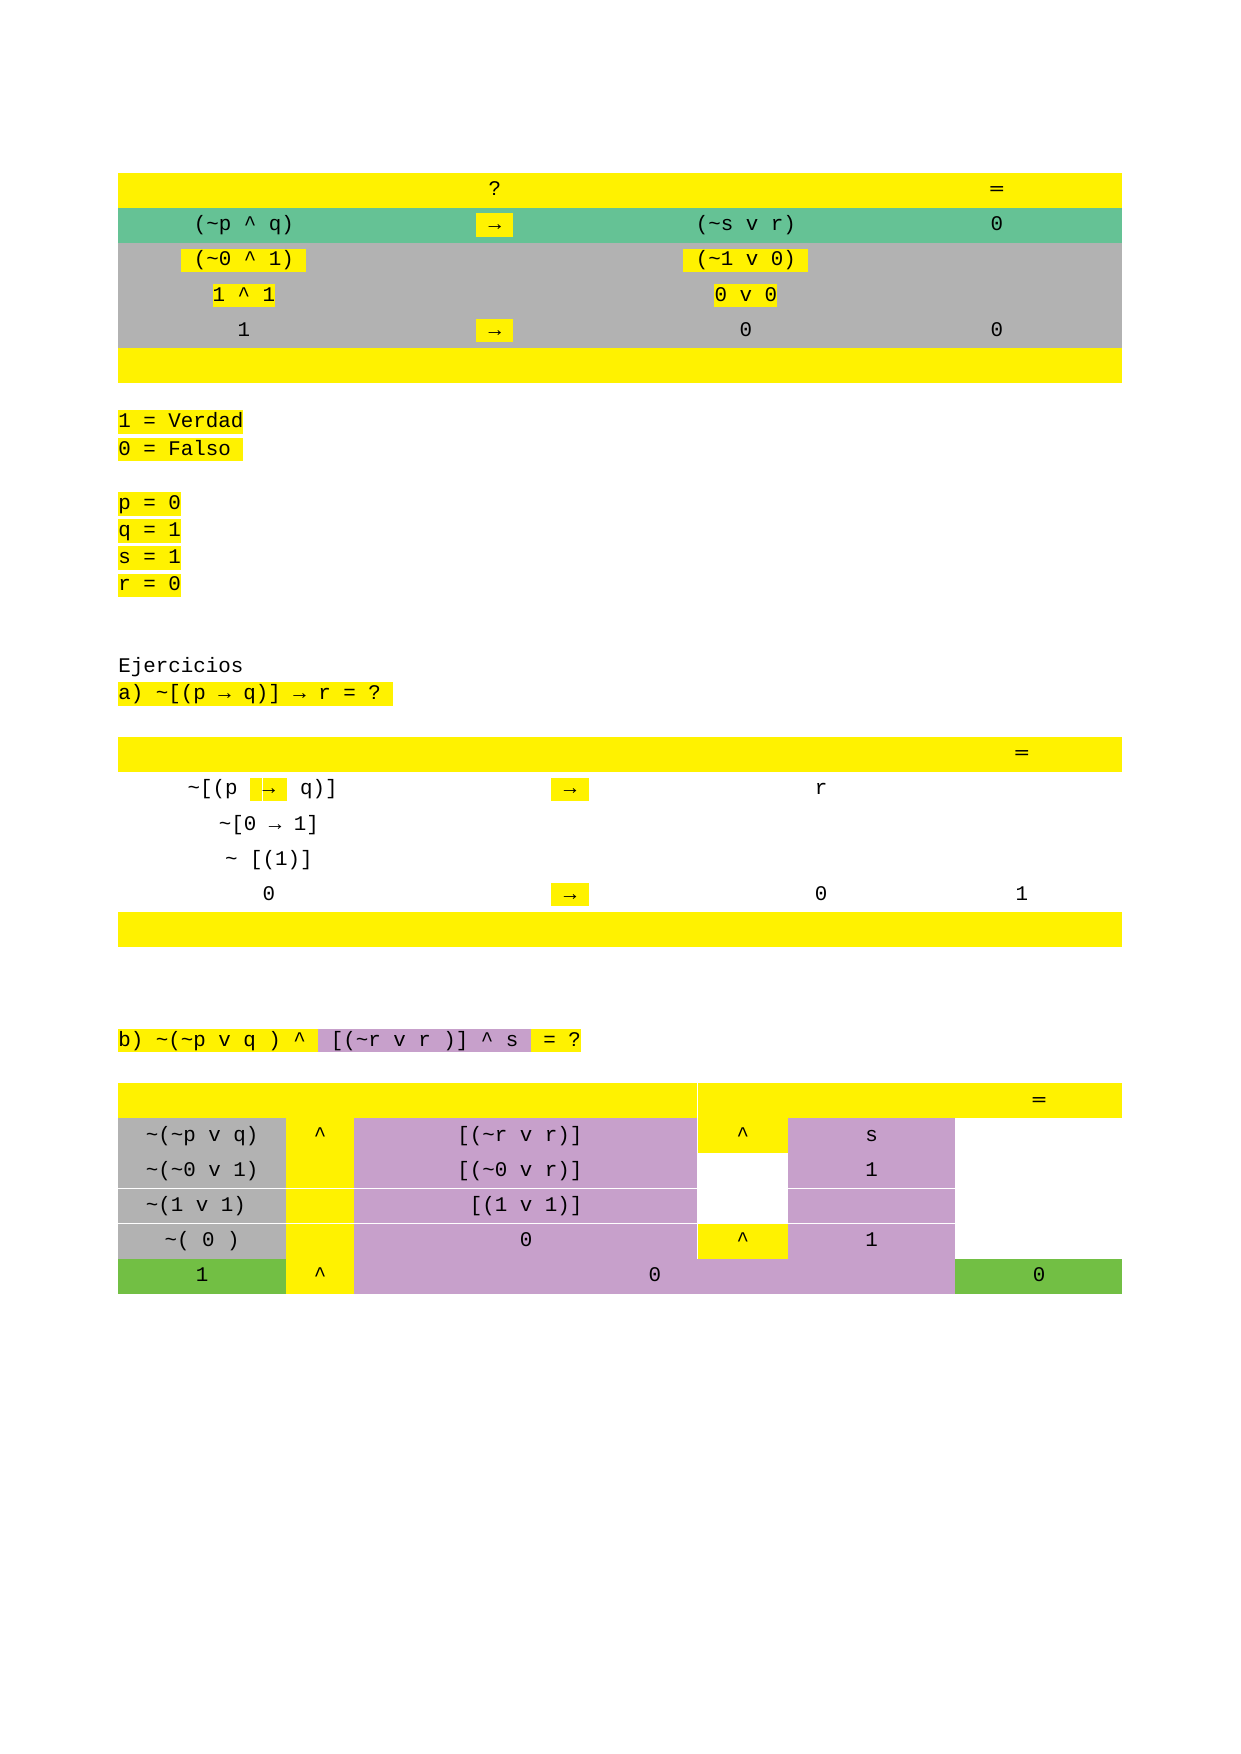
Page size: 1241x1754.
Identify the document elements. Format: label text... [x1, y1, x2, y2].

table_cell ~(1 v 1) [118, 1189, 286, 1223]
table_cell → [369, 313, 620, 348]
table_cell s [788, 1118, 955, 1153]
table_cell [419, 807, 720, 842]
table_cell ^ [286, 1259, 354, 1294]
table_cell [698, 1189, 788, 1223]
text s = 1 [118, 546, 1122, 570]
table_cell 1 ^ 1 [118, 278, 369, 313]
text Ejercicios [118, 655, 1122, 679]
table_cell ^ [286, 1118, 354, 1153]
table_cell [955, 1189, 1122, 1223]
table_cell ~( 0 ) [118, 1224, 286, 1259]
table_cell [921, 772, 1122, 807]
table_cell ^ [698, 1224, 788, 1259]
table_cell [369, 348, 620, 383]
table_cell (~1 v 0) [620, 243, 871, 278]
table_cell ~(~0 v 1) [118, 1153, 286, 1188]
table_cell 0 v 0 [620, 278, 871, 313]
table_cell 0 [871, 313, 1122, 348]
table_header [620, 173, 871, 208]
table_cell [788, 1189, 955, 1223]
text b) ~(~p v q ) ^ [(~r v r )] ^ s = ? [118, 1029, 1122, 1052]
table_cell [369, 278, 620, 313]
table_cell 0 [720, 877, 921, 912]
table_cell [286, 1189, 354, 1223]
table_cell [118, 348, 369, 383]
table_cell [871, 243, 1122, 278]
table_cell ~ [(1)] [118, 842, 419, 877]
table_header [118, 737, 419, 772]
table_cell [921, 842, 1122, 877]
table_header [286, 1083, 354, 1118]
table_cell [720, 912, 921, 947]
table_cell [955, 1153, 1122, 1188]
text r = 0 [118, 573, 1122, 597]
table_cell [419, 842, 720, 877]
text 0 = Falso [118, 437, 1122, 461]
table_header [118, 1083, 286, 1118]
table_cell [419, 912, 720, 947]
table_cell [720, 842, 921, 877]
table_header [118, 173, 369, 208]
table_cell ~(~p v q) [118, 1118, 286, 1153]
table_header [788, 1083, 955, 1118]
table_cell [(1 v 1)] [354, 1189, 697, 1223]
table_cell 0 [620, 313, 871, 348]
table_cell [720, 807, 921, 842]
table_cell 1 [788, 1224, 955, 1259]
table_header ═ [921, 737, 1122, 772]
text 1 = Verdad [118, 410, 1122, 434]
table_cell [118, 912, 419, 947]
table_header [419, 737, 720, 772]
table_cell 0 [354, 1224, 697, 1259]
table_header [720, 737, 921, 772]
table_cell [871, 348, 1122, 383]
table_cell 1 [921, 877, 1122, 912]
table_cell [(~0 v r)] [354, 1153, 697, 1188]
table_cell [369, 243, 620, 278]
table_cell [698, 1153, 788, 1188]
table_cell 0 [871, 208, 1122, 243]
table_cell ~[(p → q)] [118, 772, 419, 807]
table_cell 0 [354, 1259, 955, 1294]
table_header ? [369, 173, 620, 208]
table_cell 1 [118, 1259, 286, 1294]
table_cell r [720, 772, 921, 807]
table_cell [921, 912, 1122, 947]
table_cell (~s v r) [620, 208, 871, 243]
table_cell 0 [955, 1259, 1122, 1294]
table_header [698, 1083, 788, 1118]
table_cell ~[0 → 1] [118, 807, 419, 842]
text a) ~[(p → q)] → r = ? [118, 682, 1122, 706]
table_header [354, 1083, 697, 1118]
table_cell [620, 348, 871, 383]
text q = 1 [118, 519, 1122, 543]
table_cell [955, 1224, 1122, 1259]
text p = 0 [118, 492, 1122, 516]
table_cell [286, 1224, 354, 1259]
table_cell [(~r v r)] [354, 1118, 697, 1153]
table_cell → [419, 772, 720, 807]
table_cell [871, 278, 1122, 313]
table_cell (~p ^ q) [118, 208, 369, 243]
table_cell (~0 ^ 1) [118, 243, 369, 278]
table_cell 0 [118, 877, 419, 912]
table_cell 1 [788, 1153, 955, 1188]
table_cell [921, 807, 1122, 842]
table_cell [955, 1118, 1122, 1153]
table_header ═ [955, 1083, 1122, 1118]
table_cell ^ [698, 1118, 788, 1153]
table_cell → [419, 877, 720, 912]
table_cell 1 [118, 313, 369, 348]
table_cell → [369, 208, 620, 243]
table_header ═ [871, 173, 1122, 208]
table_cell [286, 1153, 354, 1188]
